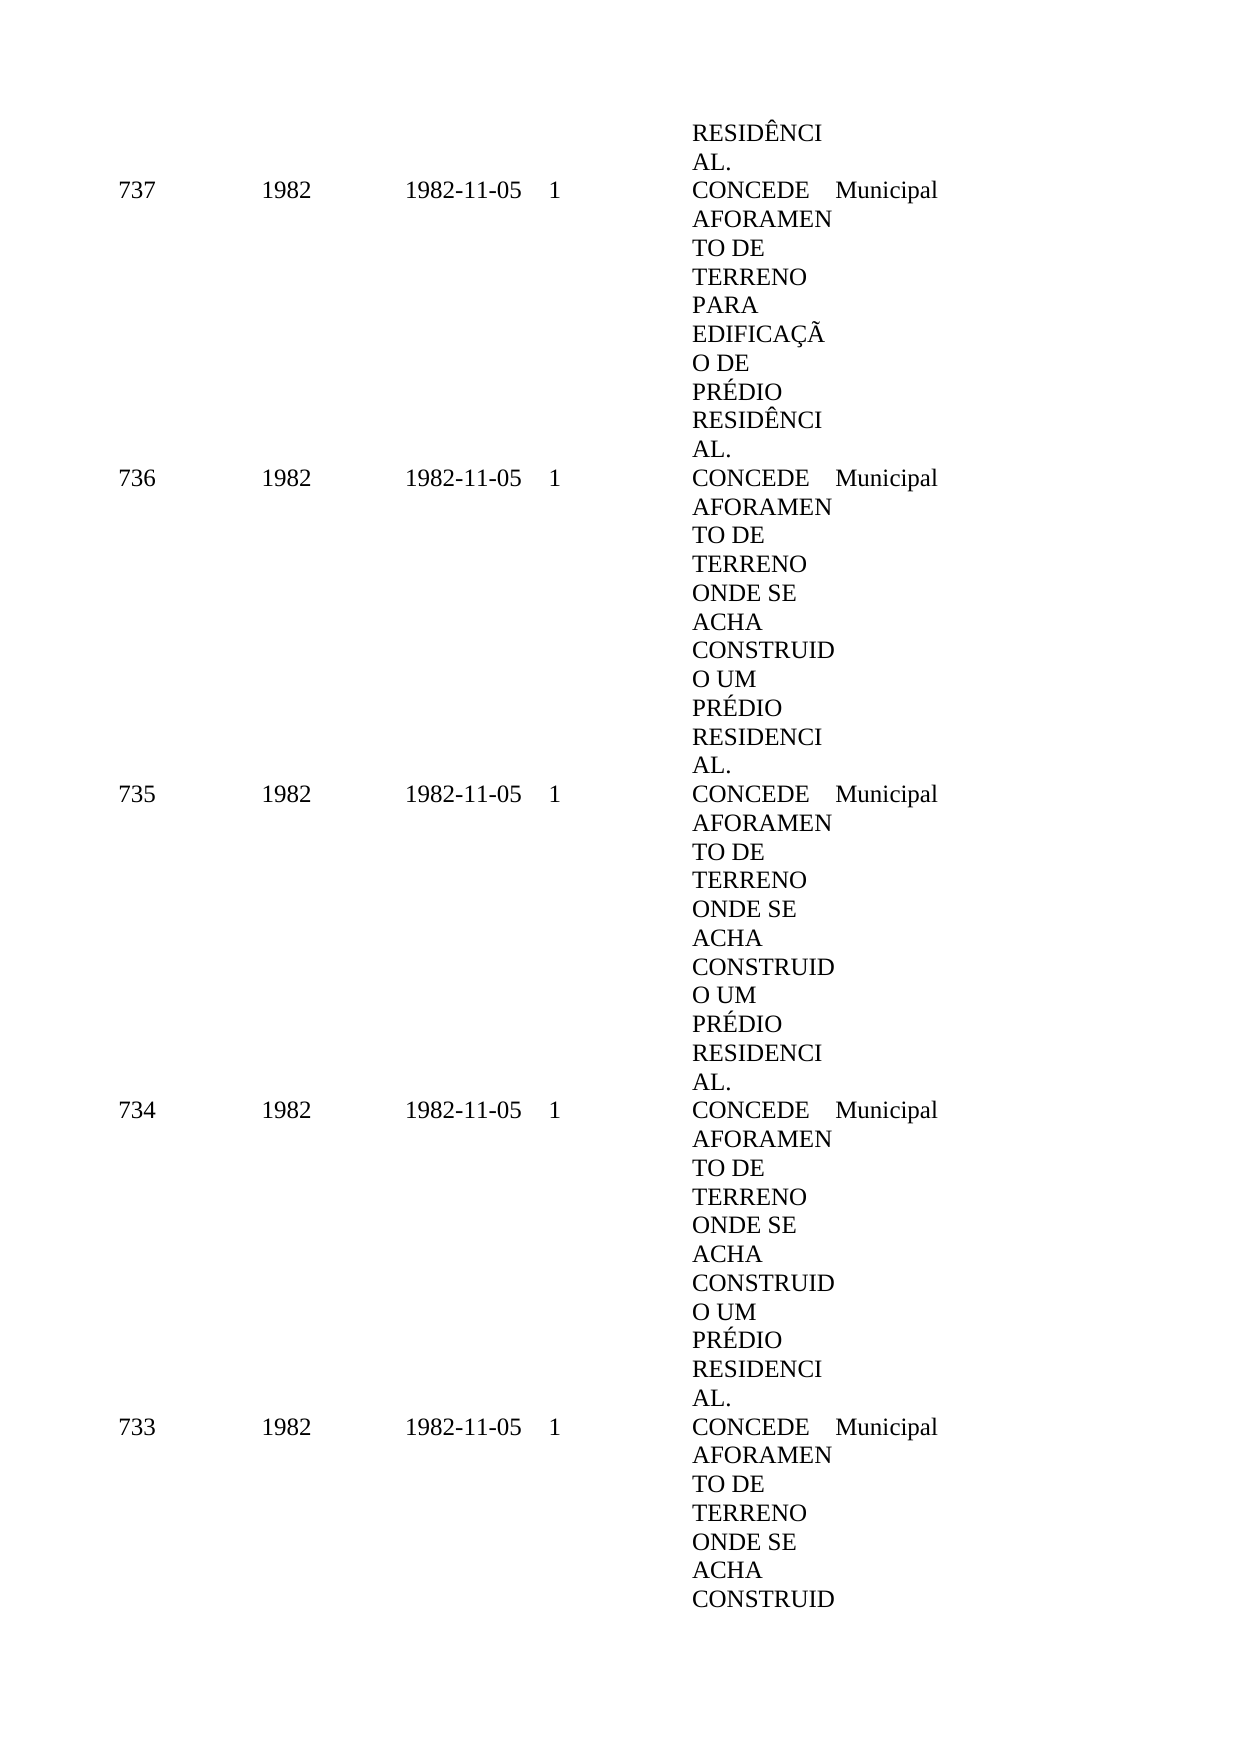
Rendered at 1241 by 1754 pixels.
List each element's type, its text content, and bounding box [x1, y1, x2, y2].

table_cell 1982 [261, 779, 405, 1096]
table_cell 1982-11-05 [405, 176, 548, 463]
table_cell 1982-11-05 [405, 1412, 548, 1613]
table_cell 1 [548, 1412, 692, 1613]
table_cell 1982-11-05 [405, 463, 548, 779]
table_cell 1982 [261, 1096, 405, 1412]
table_cell 1982 [261, 463, 405, 779]
table_cell CONCEDE AFORAMENTO DE TERRENO ONDE SE ACHA CONSTRUIDO UM PRÉDIO RESIDENCIAL. [692, 463, 835, 779]
table_cell 1982 [261, 1412, 405, 1613]
table_cell CONCEDE AFORAMENTO DE TERRENO PARA EDIFICAÇÃO DE PRÉDIO RESIDÊNCIAL. [692, 176, 835, 463]
table_cell 1982 [261, 176, 405, 463]
table_cell RESIDÊNCIAL. [692, 118, 835, 176]
table_cell Municipal [835, 1412, 979, 1613]
table_cell 734 [118, 1096, 261, 1412]
table_cell [548, 118, 692, 176]
table_cell [979, 118, 1122, 176]
table_cell 1982-11-05 [405, 1096, 548, 1412]
table_cell 733 [118, 1412, 261, 1613]
table_cell CONCEDE AFORAMENTO DE TERRENO ONDE SE ACHA CONSTRUIDO UM PRÉDIO RESIDENCIAL. [692, 1096, 835, 1412]
table_cell [979, 463, 1122, 779]
table_cell 1 [548, 1096, 692, 1412]
table_cell CONCEDE AFORAMENTO DE TERRENO ONDE SE ACHA CONSTRUID [692, 1412, 835, 1613]
table_cell [118, 118, 261, 176]
table_cell 735 [118, 779, 261, 1096]
table_cell [979, 1096, 1122, 1412]
table_cell [835, 118, 979, 176]
table_cell Municipal [835, 176, 979, 463]
table_cell Municipal [835, 1096, 979, 1412]
table_cell [405, 118, 548, 176]
table_cell 1 [548, 463, 692, 779]
table_cell 736 [118, 463, 261, 779]
table_cell [979, 1412, 1122, 1613]
table_cell [261, 118, 405, 176]
table_cell 1 [548, 779, 692, 1096]
table_cell [979, 176, 1122, 463]
table_cell 1982-11-05 [405, 779, 548, 1096]
table_cell 1 [548, 176, 692, 463]
table_cell CONCEDE AFORAMENTO DE TERRENO ONDE SE ACHA CONSTRUIDO UM PRÉDIO RESIDENCIAL. [692, 779, 835, 1096]
table_cell Municipal [835, 779, 979, 1096]
table_cell 737 [118, 176, 261, 463]
table_cell [979, 779, 1122, 1096]
table_cell Municipal [835, 463, 979, 779]
